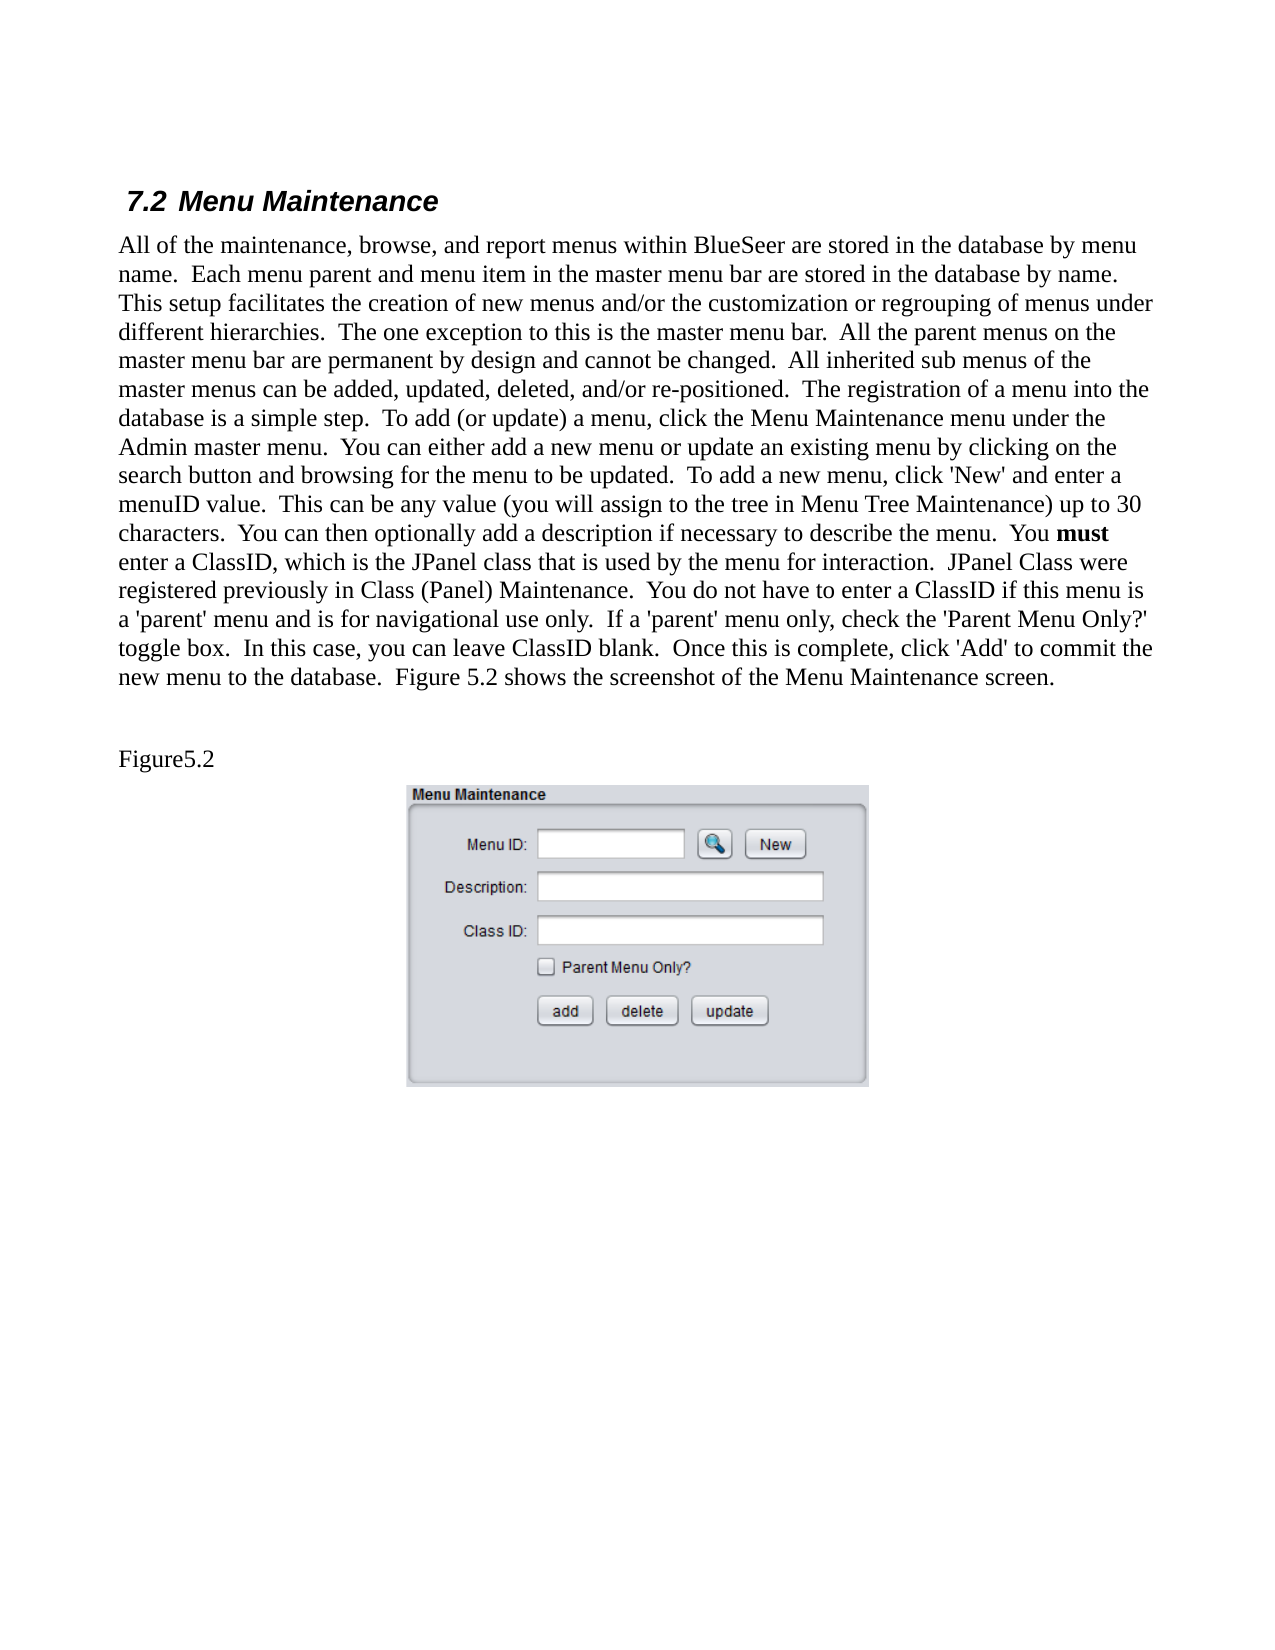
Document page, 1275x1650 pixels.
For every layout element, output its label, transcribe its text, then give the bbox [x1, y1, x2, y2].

picture [406, 785, 869, 1087]
text All of the maintenance, browse, and report menus within BlueSeer are stored in the database by menu name. Each menu parent and menu item in the master menu bar are stored in the database by name. This setup facilitates the creation of new menus and/or the customization or regrouping of menus under different hierarchies. The one exception to this is the master menu bar. All the parent menus on the master menu bar are permanent by design and cannot be changed. All inherited sub menus of the master menus can be added, updated, deleted, and/or re-positioned. The registration of a menu into the database is a simple step. To add (or update) a menu, click the Menu Maintenance menu under the Admin master menu. You can either add a new menu or update an existing menu by clicking on the search button and browsing for the menu to be updated. To add a new menu, click 'New' and enter a menuID value. This can be any value (you will assign to the tree in Menu Tree Maintenance) up to 30 characters. You can then optionally add a description if necessary to describe the menu. You must enter a ClassID, which is the JPanel class that is used by the menu for interaction. JPanel Class were registered previously in Class (Panel) Maintenance. You do not have to enter a ClassID if this menu is a 'parent' menu and is for navigational use only. If a 'parent' menu only, check the 'Parent Menu Only?' toggle box. In this case, you can leave ClassID blank. Once this is complete, click 'Add' to commit the new menu to the database. Figure 5.2 shows the screenshot of the Menu Maintenance screen. [118, 230, 1157, 690]
subtitle Menu Maintenance [118, 184, 1157, 218]
text Figure5.2 [118, 744, 1157, 773]
